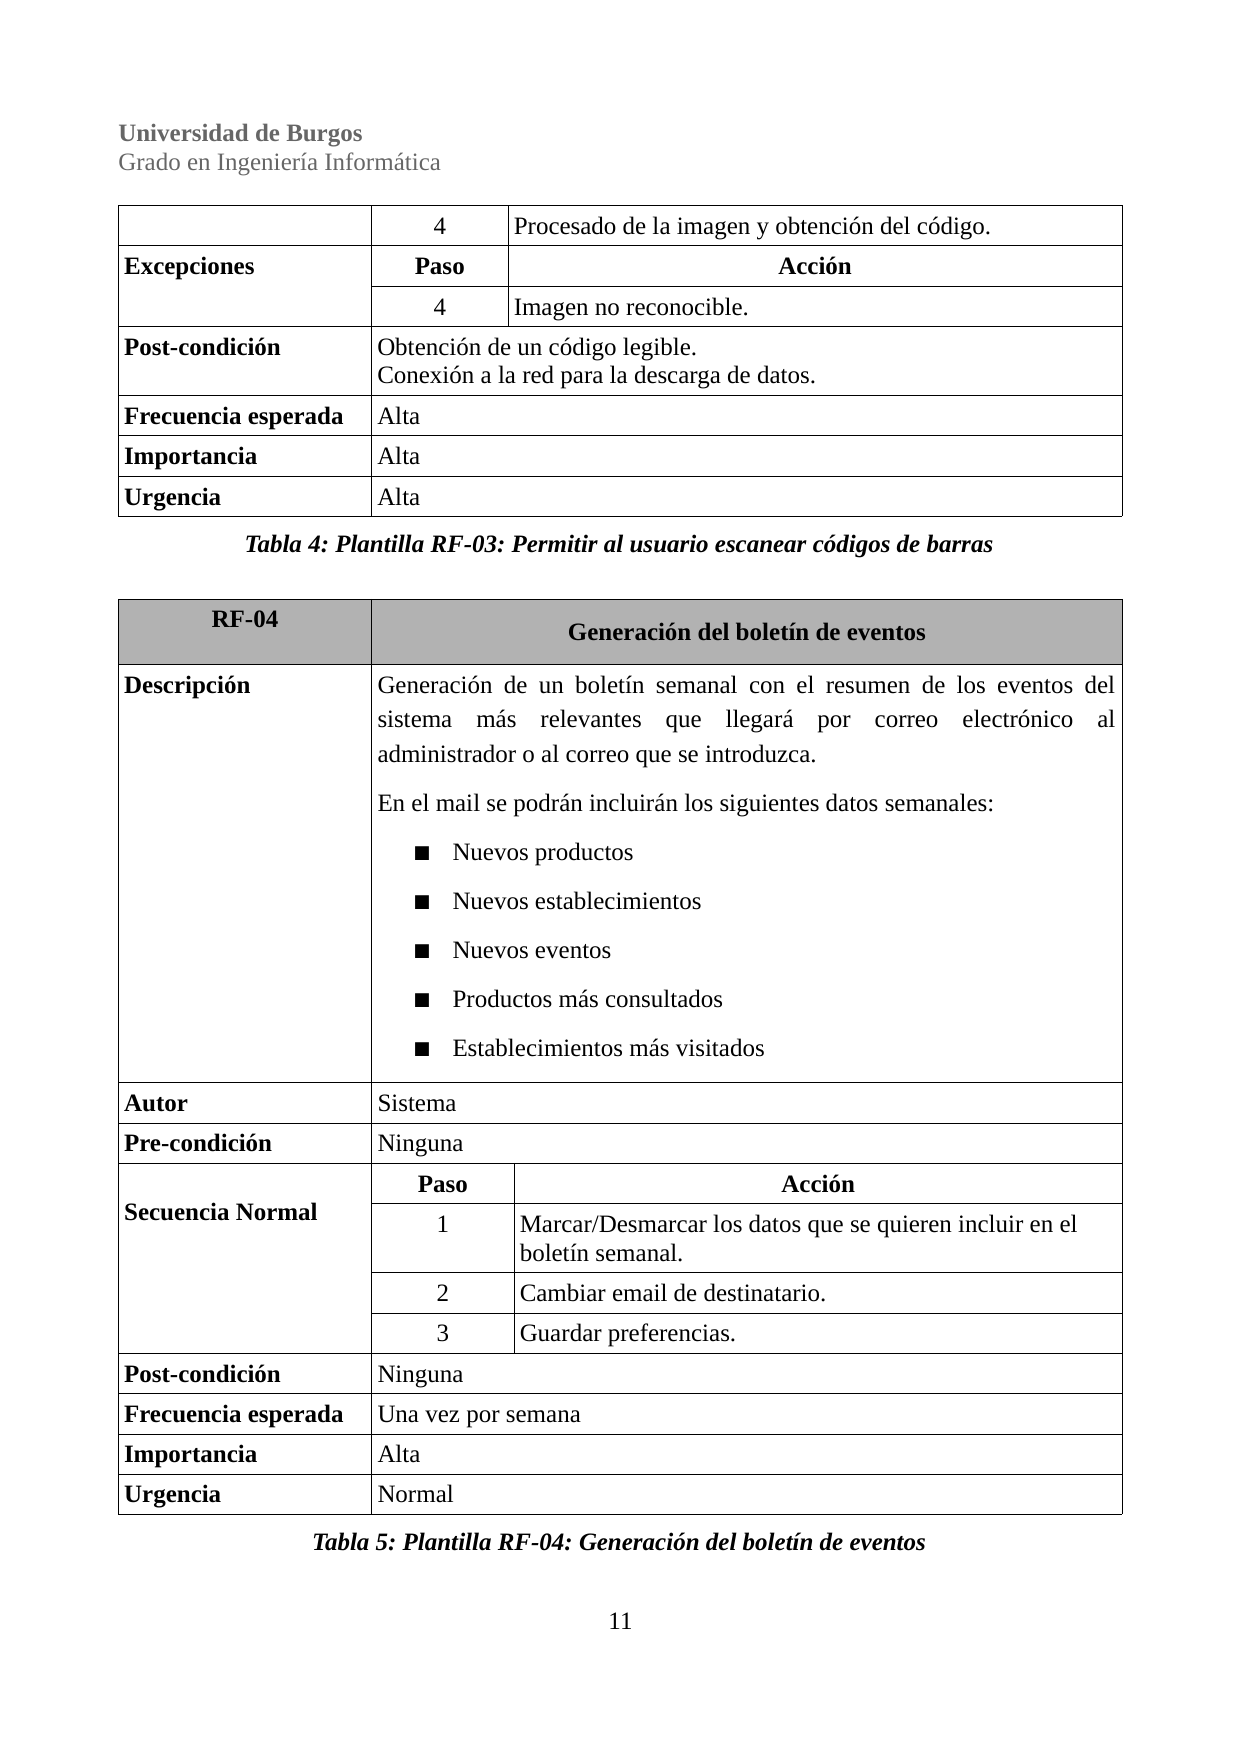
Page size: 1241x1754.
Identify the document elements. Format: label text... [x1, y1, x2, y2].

table_cell Ninguna [372, 1354, 1122, 1393]
table_header Generación del boletín de eventos [372, 600, 1122, 664]
table_cell Generación de un boletín semanal con el resumen de los eventos del sistema más relevantes que llegará por correo electrónico al administrador o al correo que se introduzca. En el mail se podrán incluirán los siguientes datos semanales: Nuevos productos Nuevos establecimientos Nuevos eventos Productos más consultados Establecimientos más visitados [372, 665, 1122, 1082]
table_header RF-04 [119, 600, 371, 664]
table_cell 3 [372, 1314, 514, 1353]
table_cell Importancia [119, 436, 371, 476]
table_cell Urgencia [119, 477, 371, 516]
table_cell Una vez por semana [372, 1394, 1122, 1433]
table_cell Normal [372, 1475, 1122, 1514]
table_cell Frecuencia esperada [119, 396, 371, 435]
table_cell Alta [372, 477, 1122, 516]
table_cell Ninguna [372, 1124, 1122, 1163]
table_cell Acción [515, 1164, 1122, 1203]
table_cell Paso [372, 246, 508, 286]
text Tabla 5: Plantilla RF-04: Generación del boletín de eventos [118, 1527, 1122, 1555]
table_cell Post-condición [119, 1354, 371, 1393]
table_cell 2 [372, 1273, 514, 1312]
table_cell Paso [372, 1164, 514, 1203]
table_cell Alta [372, 396, 1122, 435]
table_cell Secuencia Normal [119, 1164, 371, 1353]
table_cell Cambiar email de destinatario. [515, 1273, 1122, 1312]
table_cell Obtención de un código legible. Conexión a la red para la descarga de datos. [372, 327, 1122, 395]
table_cell Pre-condición [119, 1124, 371, 1163]
table_cell 1 [372, 1204, 514, 1272]
table_cell Alta [372, 436, 1122, 476]
table_cell Procesado de la imagen y obtención del código. [509, 206, 1122, 245]
table_cell Alta [372, 1435, 1122, 1474]
table_cell Guardar preferencias. [515, 1314, 1122, 1353]
table_cell Urgencia [119, 1475, 371, 1514]
table_cell Sistema [372, 1083, 1122, 1122]
table_cell Frecuencia esperada [119, 1394, 371, 1433]
text Tabla 4: Plantilla RF-03: Permitir al usuario escanear códigos de barras [118, 529, 1122, 557]
table_cell [119, 206, 371, 245]
table_cell Descripción [119, 665, 371, 1082]
table_cell Importancia [119, 1435, 371, 1474]
table_cell Post-condición [119, 327, 371, 395]
table_cell 4 [372, 287, 508, 326]
table_cell Imagen no reconocible. [509, 287, 1122, 326]
table_cell Acción [509, 246, 1122, 286]
table_cell Marcar/Desmarcar los datos que se quieren incluir en el boletín semanal. [515, 1204, 1122, 1272]
table_cell Autor [119, 1083, 371, 1122]
table_cell Excepciones [119, 246, 371, 326]
table_cell 4 [372, 206, 508, 245]
